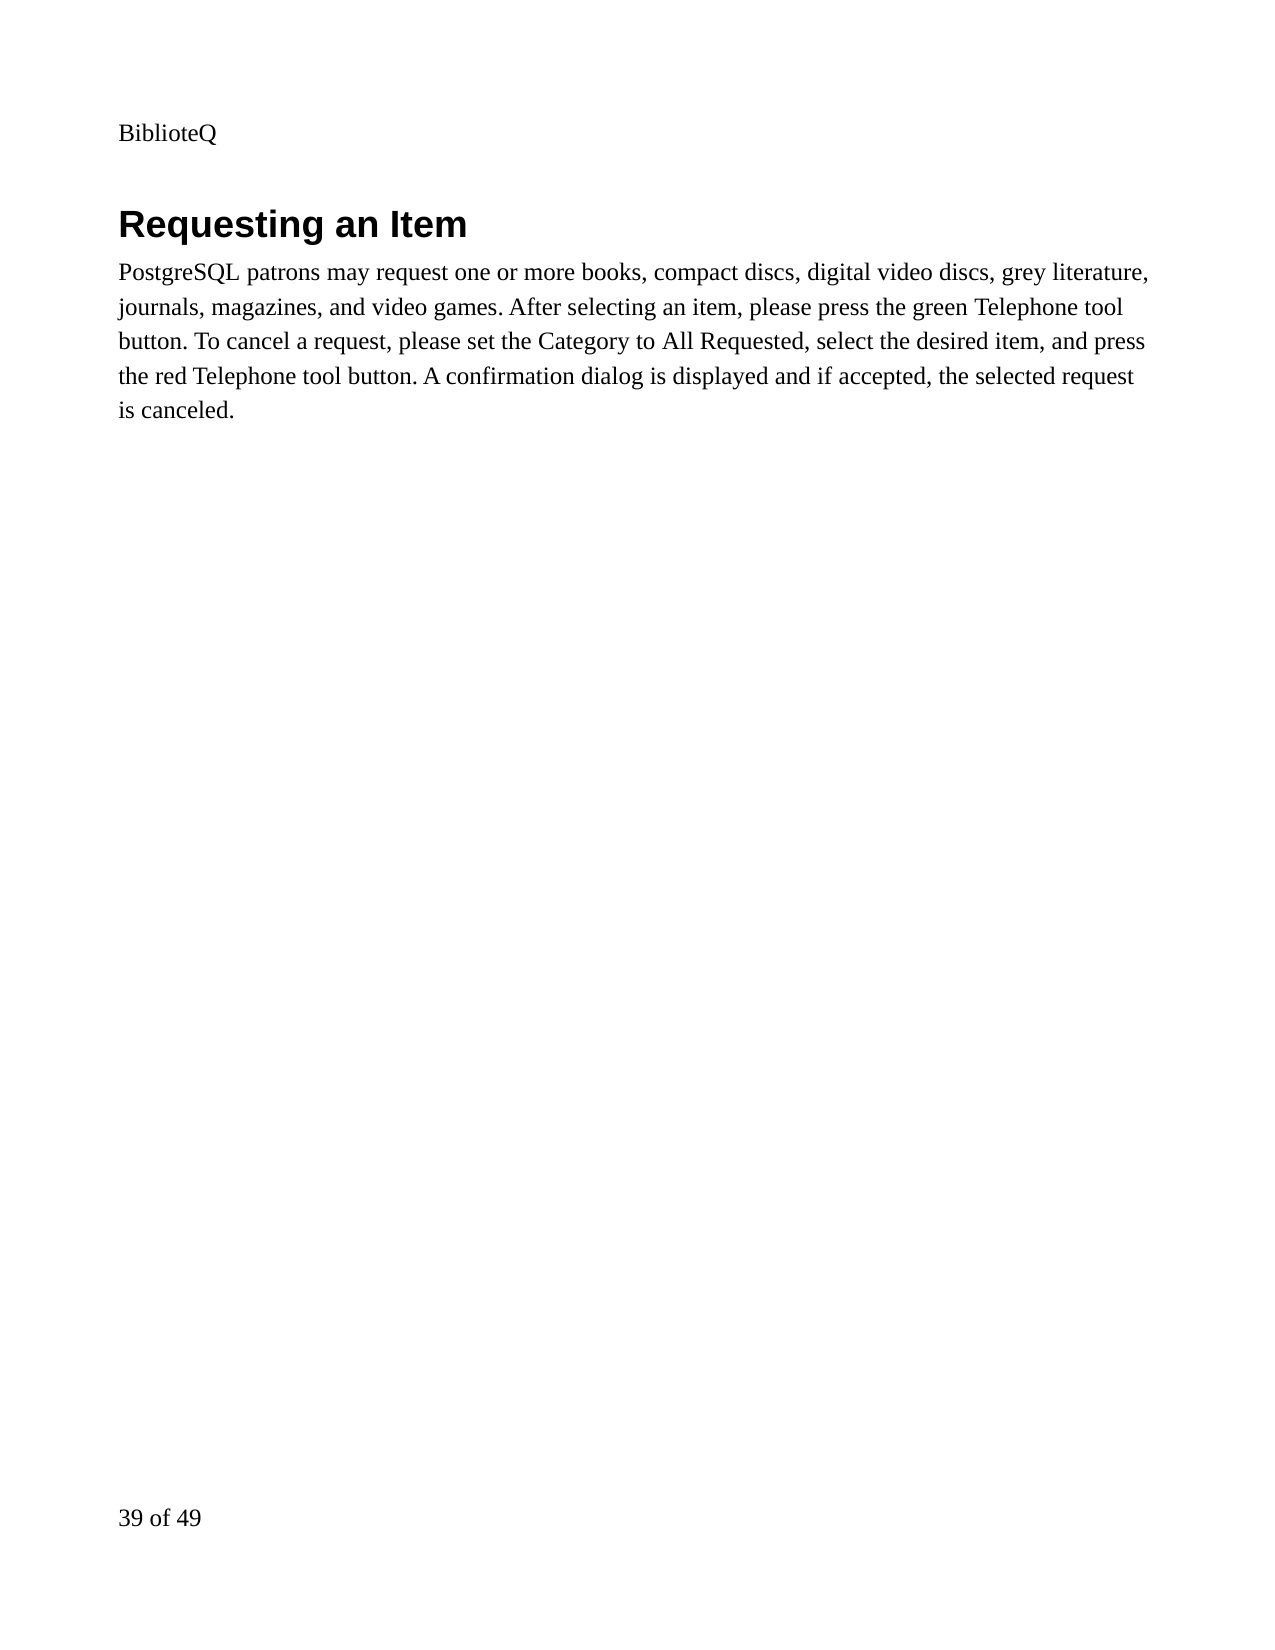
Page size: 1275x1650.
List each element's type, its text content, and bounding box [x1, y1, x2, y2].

subtitle Requesting an Item [118, 201, 1157, 245]
text PostgreSQL patrons may request one or more books, compact discs, digital video discs, grey literature, journals, magazines, and video games. After selecting an item, please press the green Telephone tool button. To cancel a request, please set the Category to All Requested, select the desired item, and press the red Telephone tool button. A confirmation dialog is displayed and if accepted, the selected request is canceled. [118, 257, 1157, 424]
